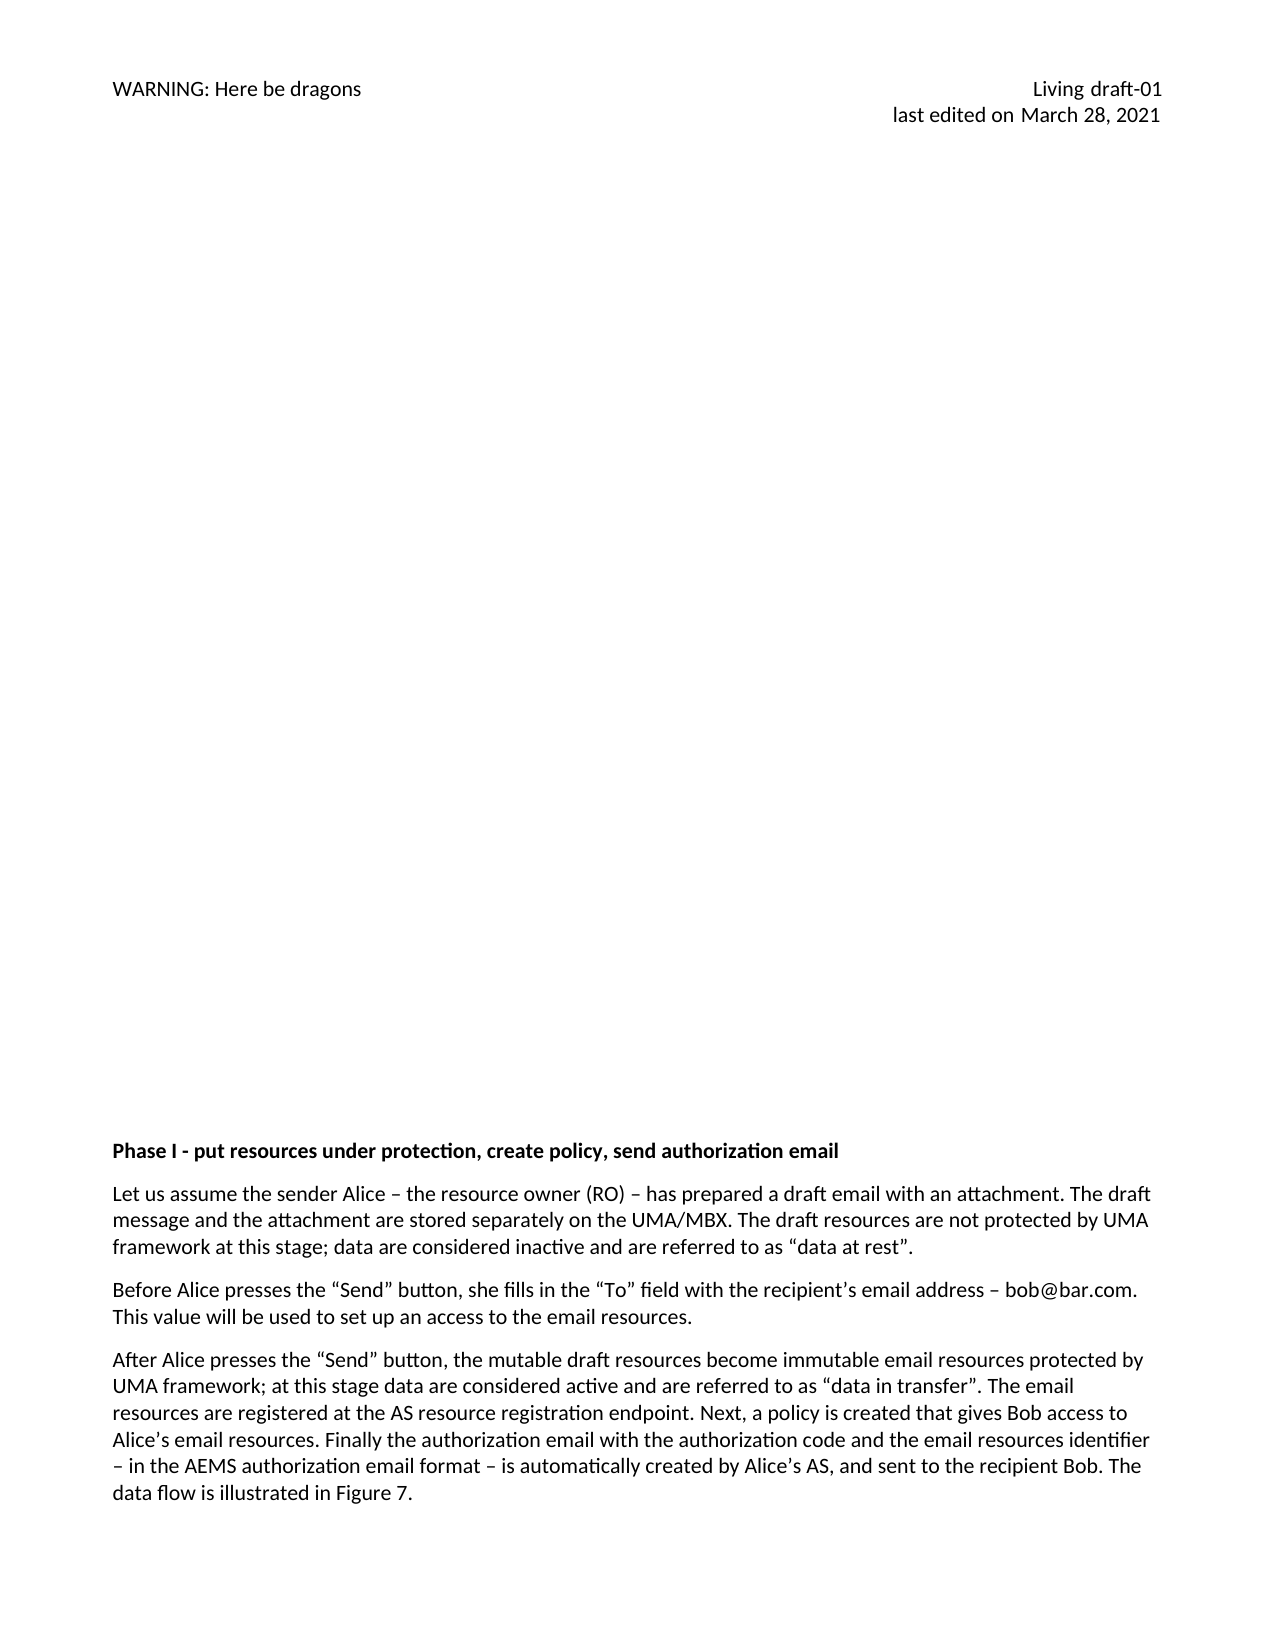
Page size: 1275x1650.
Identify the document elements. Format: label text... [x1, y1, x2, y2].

text Before Alice presses the “Send” button, she fills in the “To” field with the recipient’s email address – bob@bar.com. This value will be used to set up an access to the email resources. [112, 1276, 1162, 1329]
text After Alice presses the “Send” button, the mutable draft resources become immutable email resources protected by UMA framework; at this stage data are considered active and are referred to as “data in transfer”. The email resources are registered at the AS resource registration endpoint. Next, a policy is created that gives Bob access to Alice’s email resources. Finally the authorization email with the authorization code and the email resources identifier – in the AEMS authorization email format – is automatically created by Alice’s AS, and sent to the recipient Bob. The data flow is illustrated in Figure 7. [112, 1346, 1162, 1506]
text Let us assume the sender Alice – the resource owner (RO) – has prepared a draft email with an attachment. The draft message and the attachment are stored separately on the UMA/MBX. The draft resources are not protected by UMA framework at this stage; data are considered inactive and are referred to as “data at rest”. [112, 1180, 1162, 1260]
text Phase I - put resources under protection, create policy, send authorization email [112, 1137, 1162, 1164]
